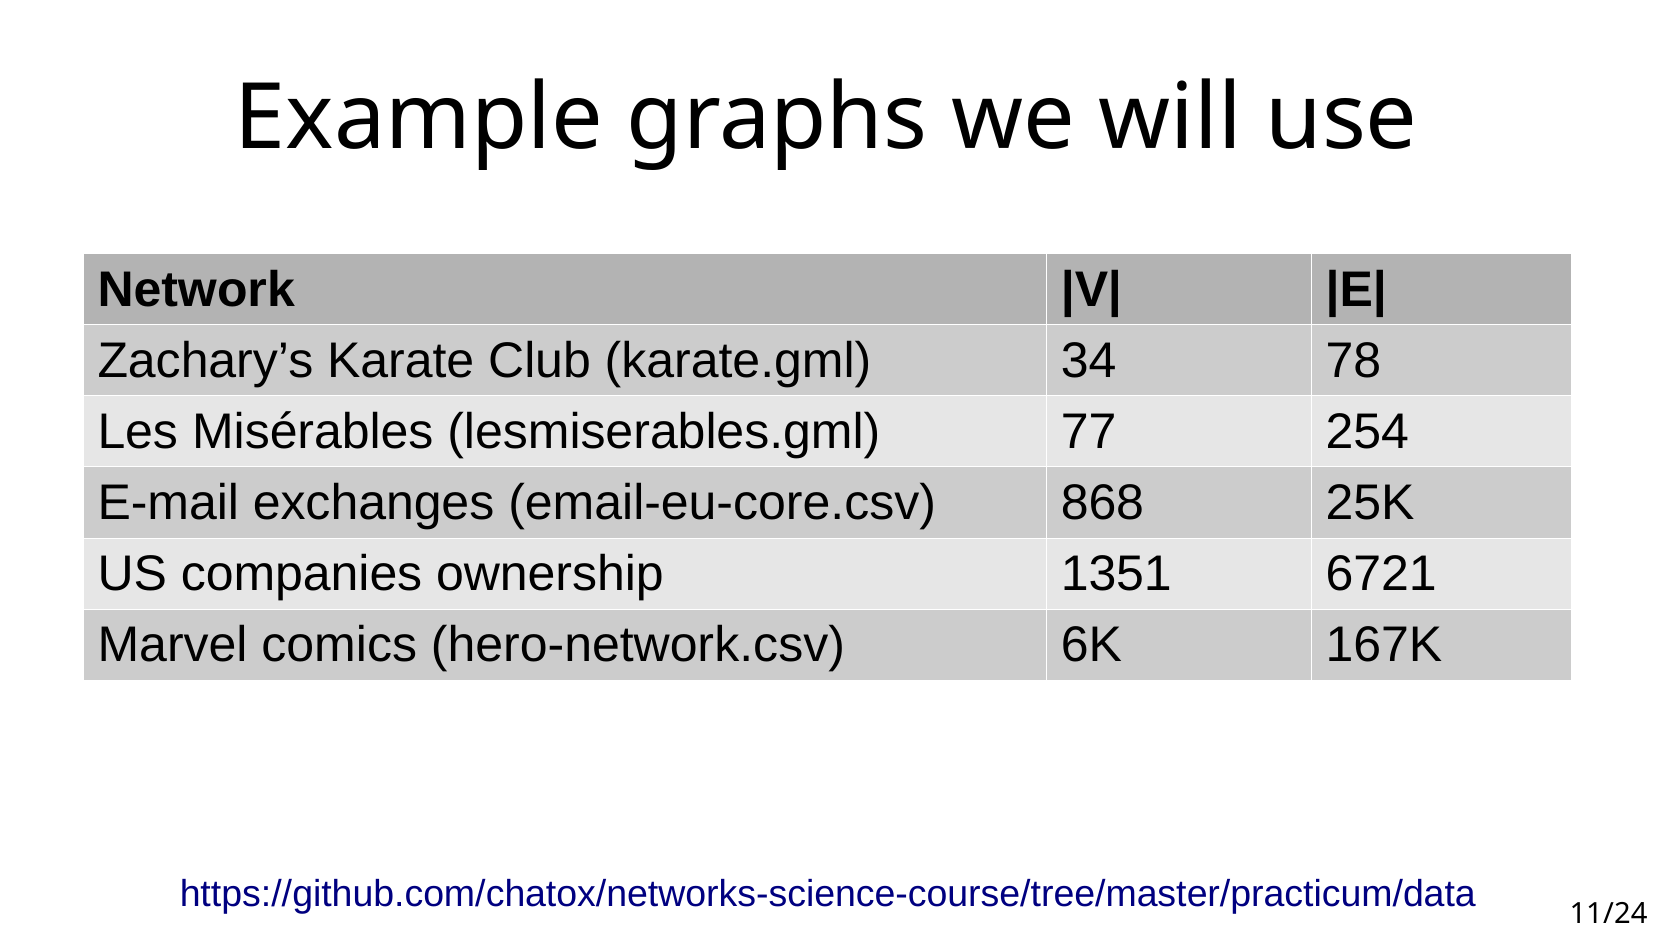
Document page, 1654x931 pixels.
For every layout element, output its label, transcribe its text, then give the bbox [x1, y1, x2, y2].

table_header Network [84, 254, 1046, 324]
table_cell 34 [1047, 325, 1311, 395]
table_cell Marvel comics (hero-network.csv) [84, 610, 1046, 680]
table_header |E| [1312, 254, 1571, 324]
table_cell US companies ownership [84, 539, 1046, 609]
table_cell E-mail exchanges (email-eu-core.csv) [84, 467, 1046, 538]
table_cell 78 [1312, 325, 1571, 395]
title Example graphs we will use [82, 1, 1571, 226]
table_header |V| [1047, 254, 1311, 324]
table_cell 167K [1312, 610, 1571, 680]
table_cell Zachary’s Karate Club (karate.gml) [84, 325, 1046, 395]
table_cell 25K [1312, 467, 1571, 538]
text_box https://github.com/chatox/networks-science-course/tree/master/practicum/data [165, 864, 1492, 922]
table_cell Les Misérables (lesmiserables.gml) [84, 396, 1046, 466]
table_cell 868 [1047, 467, 1311, 538]
table_cell 1351 [1047, 539, 1311, 609]
table_cell 77 [1047, 396, 1311, 466]
table_cell 254 [1312, 396, 1571, 466]
table_cell 6721 [1312, 539, 1571, 609]
table_cell 6K [1047, 610, 1311, 680]
